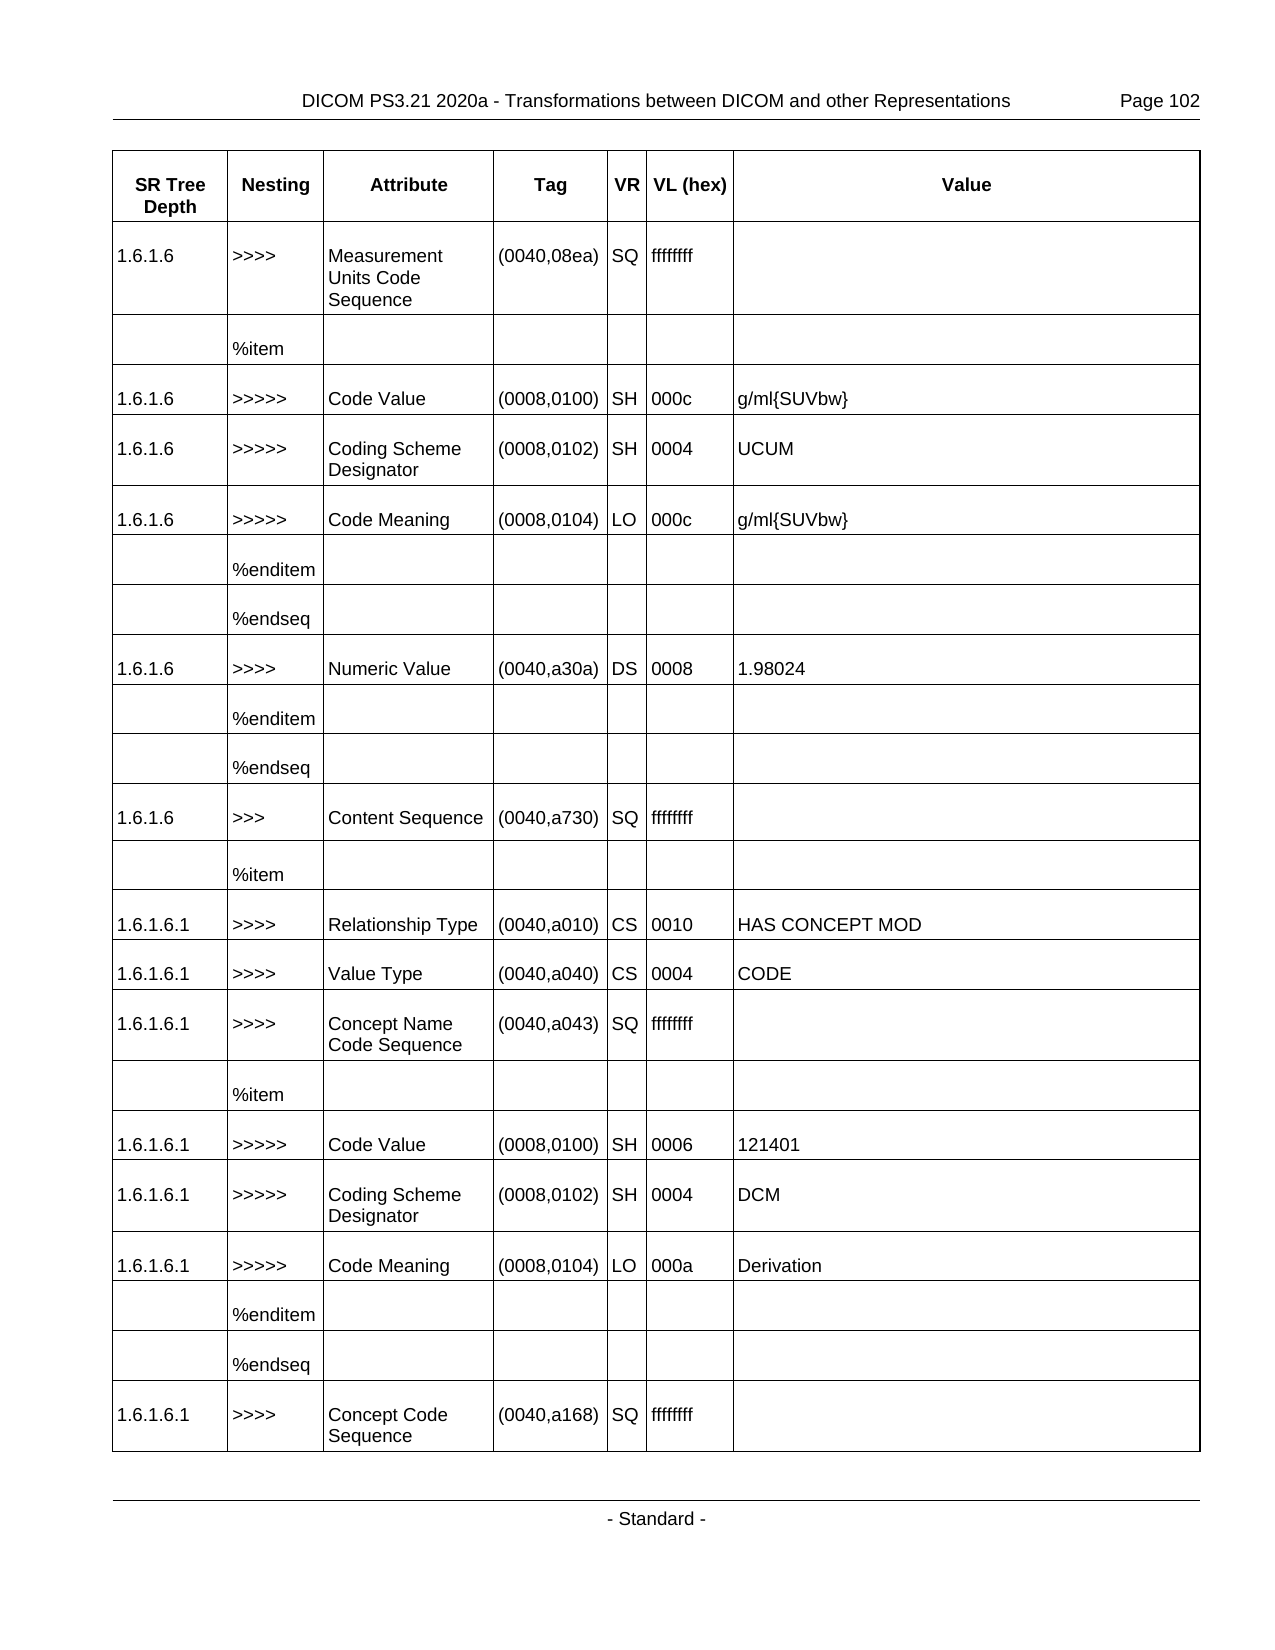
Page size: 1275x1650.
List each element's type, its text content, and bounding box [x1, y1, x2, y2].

table_cell [113, 734, 227, 783]
table_cell 1.98024 [734, 635, 1199, 683]
table_cell >>>> [228, 635, 323, 683]
table_cell [608, 585, 646, 634]
table_cell (0040,a040) [494, 940, 607, 989]
table_cell [494, 1331, 607, 1380]
table_cell %endseq [228, 585, 323, 634]
table_cell Derivation [734, 1232, 1199, 1280]
table_header Tag [494, 151, 607, 221]
table_cell [113, 585, 227, 634]
table_cell %enditem [228, 685, 323, 733]
table_cell [608, 734, 646, 783]
table_cell (0040,a010) [494, 890, 607, 939]
table_cell [647, 1281, 733, 1330]
table_cell [324, 1061, 493, 1110]
table_cell 0004 [647, 1160, 733, 1231]
table_cell [113, 1281, 227, 1330]
table_cell [647, 585, 733, 634]
table_cell g/ml{SUVbw} [734, 486, 1199, 534]
table_cell (0008,0100) [494, 1111, 607, 1159]
table_cell [494, 734, 607, 783]
table_cell (0040,a30a) [494, 635, 607, 683]
table_cell SQ [608, 1381, 646, 1451]
table_cell CS [608, 940, 646, 989]
table_cell [734, 1061, 1199, 1110]
table_cell SH [608, 1111, 646, 1159]
table_cell [734, 734, 1199, 783]
table_cell Relationship Type [324, 890, 493, 939]
table_cell [494, 1061, 607, 1110]
table_cell [647, 535, 733, 584]
table_cell [324, 585, 493, 634]
table_cell %item [228, 315, 323, 364]
table_cell %enditem [228, 535, 323, 584]
table_cell Content Sequence [324, 784, 493, 840]
table_cell 0006 [647, 1111, 733, 1159]
table_cell [734, 1281, 1199, 1330]
table_cell [494, 1281, 607, 1330]
table_header Attribute [324, 151, 493, 221]
table_cell ffffffff [647, 990, 733, 1060]
table_cell [494, 685, 607, 733]
table_cell Code Meaning [324, 486, 493, 534]
table_cell %enditem [228, 1281, 323, 1330]
table_cell >>>>> [228, 365, 323, 413]
table_cell 1.6.1.6.1 [113, 990, 227, 1060]
table_cell DCM [734, 1160, 1199, 1231]
table_cell >>>> [228, 1381, 323, 1451]
table_cell 1.6.1.6 [113, 415, 227, 485]
table_cell [324, 315, 493, 364]
table_cell ffffffff [647, 784, 733, 840]
table_cell >>>>> [228, 1111, 323, 1159]
table_cell [324, 1331, 493, 1380]
table_cell [608, 315, 646, 364]
table_cell [608, 841, 646, 889]
table_cell [734, 585, 1199, 634]
table_cell 0010 [647, 890, 733, 939]
table_cell >>>> [228, 222, 323, 314]
table_cell 1.6.1.6.1 [113, 1160, 227, 1231]
table_cell [647, 315, 733, 364]
table_cell 000a [647, 1232, 733, 1280]
table_cell >>> [228, 784, 323, 840]
table_cell (0008,0100) [494, 365, 607, 413]
table_cell Concept Code Sequence [324, 1381, 493, 1451]
table_cell (0040,08ea) [494, 222, 607, 314]
table_cell 121401 [734, 1111, 1199, 1159]
table_cell [647, 841, 733, 889]
table_cell %item [228, 1061, 323, 1110]
table_cell [494, 315, 607, 364]
table_cell SH [608, 1160, 646, 1231]
table_cell [734, 535, 1199, 584]
table_cell >>>>> [228, 1160, 323, 1231]
table_cell [608, 1331, 646, 1380]
table_cell Numeric Value [324, 635, 493, 683]
table_cell %endseq [228, 1331, 323, 1380]
table_cell %item [228, 841, 323, 889]
table_cell SQ [608, 222, 646, 314]
table_cell SQ [608, 784, 646, 840]
table_cell >>>>> [228, 486, 323, 534]
table_header SR Tree Depth [113, 151, 227, 221]
table_cell [324, 1281, 493, 1330]
table_cell 1.6.1.6.1 [113, 1232, 227, 1280]
table_cell 1.6.1.6.1 [113, 890, 227, 939]
table_cell [647, 1331, 733, 1380]
table_cell 1.6.1.6 [113, 222, 227, 314]
table_cell [608, 535, 646, 584]
table_cell (0008,0102) [494, 415, 607, 485]
table_cell LO [608, 486, 646, 534]
table_cell 0004 [647, 940, 733, 989]
table_cell [494, 841, 607, 889]
table_cell 000c [647, 365, 733, 413]
table_cell 1.6.1.6 [113, 486, 227, 534]
table_cell [324, 734, 493, 783]
table_cell 1.6.1.6 [113, 784, 227, 840]
table_cell [734, 784, 1199, 840]
table_cell [734, 315, 1199, 364]
table_cell [734, 685, 1199, 733]
table_cell Code Meaning [324, 1232, 493, 1280]
table_cell CODE [734, 940, 1199, 989]
table_cell [324, 535, 493, 584]
table_cell [494, 585, 607, 634]
table_cell 1.6.1.6.1 [113, 940, 227, 989]
table_cell SQ [608, 990, 646, 1060]
table_cell 1.6.1.6 [113, 365, 227, 413]
table_cell Code Value [324, 365, 493, 413]
table_cell SH [608, 365, 646, 413]
table_cell (0040,a168) [494, 1381, 607, 1451]
table_cell [647, 1061, 733, 1110]
table_cell 0004 [647, 415, 733, 485]
table_cell (0040,a730) [494, 784, 607, 840]
table_cell [113, 315, 227, 364]
table_cell [734, 1381, 1199, 1451]
table_cell (0008,0104) [494, 486, 607, 534]
table_cell [113, 1331, 227, 1380]
table_cell >>>>> [228, 415, 323, 485]
table_cell [113, 841, 227, 889]
table_cell [647, 734, 733, 783]
table_cell [494, 535, 607, 584]
table_cell Value Type [324, 940, 493, 989]
table_cell (0040,a043) [494, 990, 607, 1060]
table_cell [113, 535, 227, 584]
table_cell >>>> [228, 940, 323, 989]
table_cell ffffffff [647, 222, 733, 314]
table_cell Coding Scheme Designator [324, 1160, 493, 1231]
table_cell 000c [647, 486, 733, 534]
table_cell (0008,0104) [494, 1232, 607, 1280]
table_cell [113, 685, 227, 733]
table_cell Code Value [324, 1111, 493, 1159]
table_cell >>>> [228, 990, 323, 1060]
table_cell [113, 1061, 227, 1110]
table_cell >>>> [228, 890, 323, 939]
table_cell HAS CONCEPT MOD [734, 890, 1199, 939]
table_cell LO [608, 1232, 646, 1280]
table_cell DS [608, 635, 646, 683]
table_cell g/ml{SUVbw} [734, 365, 1199, 413]
table_cell [324, 841, 493, 889]
table_header Nesting [228, 151, 323, 221]
table_header VR [608, 151, 646, 221]
table_cell Coding Scheme Designator [324, 415, 493, 485]
table_cell 1.6.1.6.1 [113, 1381, 227, 1451]
table_cell 1.6.1.6 [113, 635, 227, 683]
table_cell [608, 1061, 646, 1110]
table_cell Measurement Units Code Sequence [324, 222, 493, 314]
table_cell [734, 841, 1199, 889]
table_cell %endseq [228, 734, 323, 783]
table_cell ffffffff [647, 1381, 733, 1451]
table_cell 1.6.1.6.1 [113, 1111, 227, 1159]
table_header Value [734, 151, 1199, 221]
table_cell [608, 685, 646, 733]
table_cell Concept Name Code Sequence [324, 990, 493, 1060]
table_cell [734, 222, 1199, 314]
table_cell [608, 1281, 646, 1330]
table_cell SH [608, 415, 646, 485]
table_cell CS [608, 890, 646, 939]
table_cell (0008,0102) [494, 1160, 607, 1231]
table_cell [734, 1331, 1199, 1380]
table_cell [324, 685, 493, 733]
table_cell [734, 990, 1199, 1060]
table_cell 0008 [647, 635, 733, 683]
table_header VL (hex) [647, 151, 733, 221]
table_cell >>>>> [228, 1232, 323, 1280]
table_cell [647, 685, 733, 733]
table_cell UCUM [734, 415, 1199, 485]
